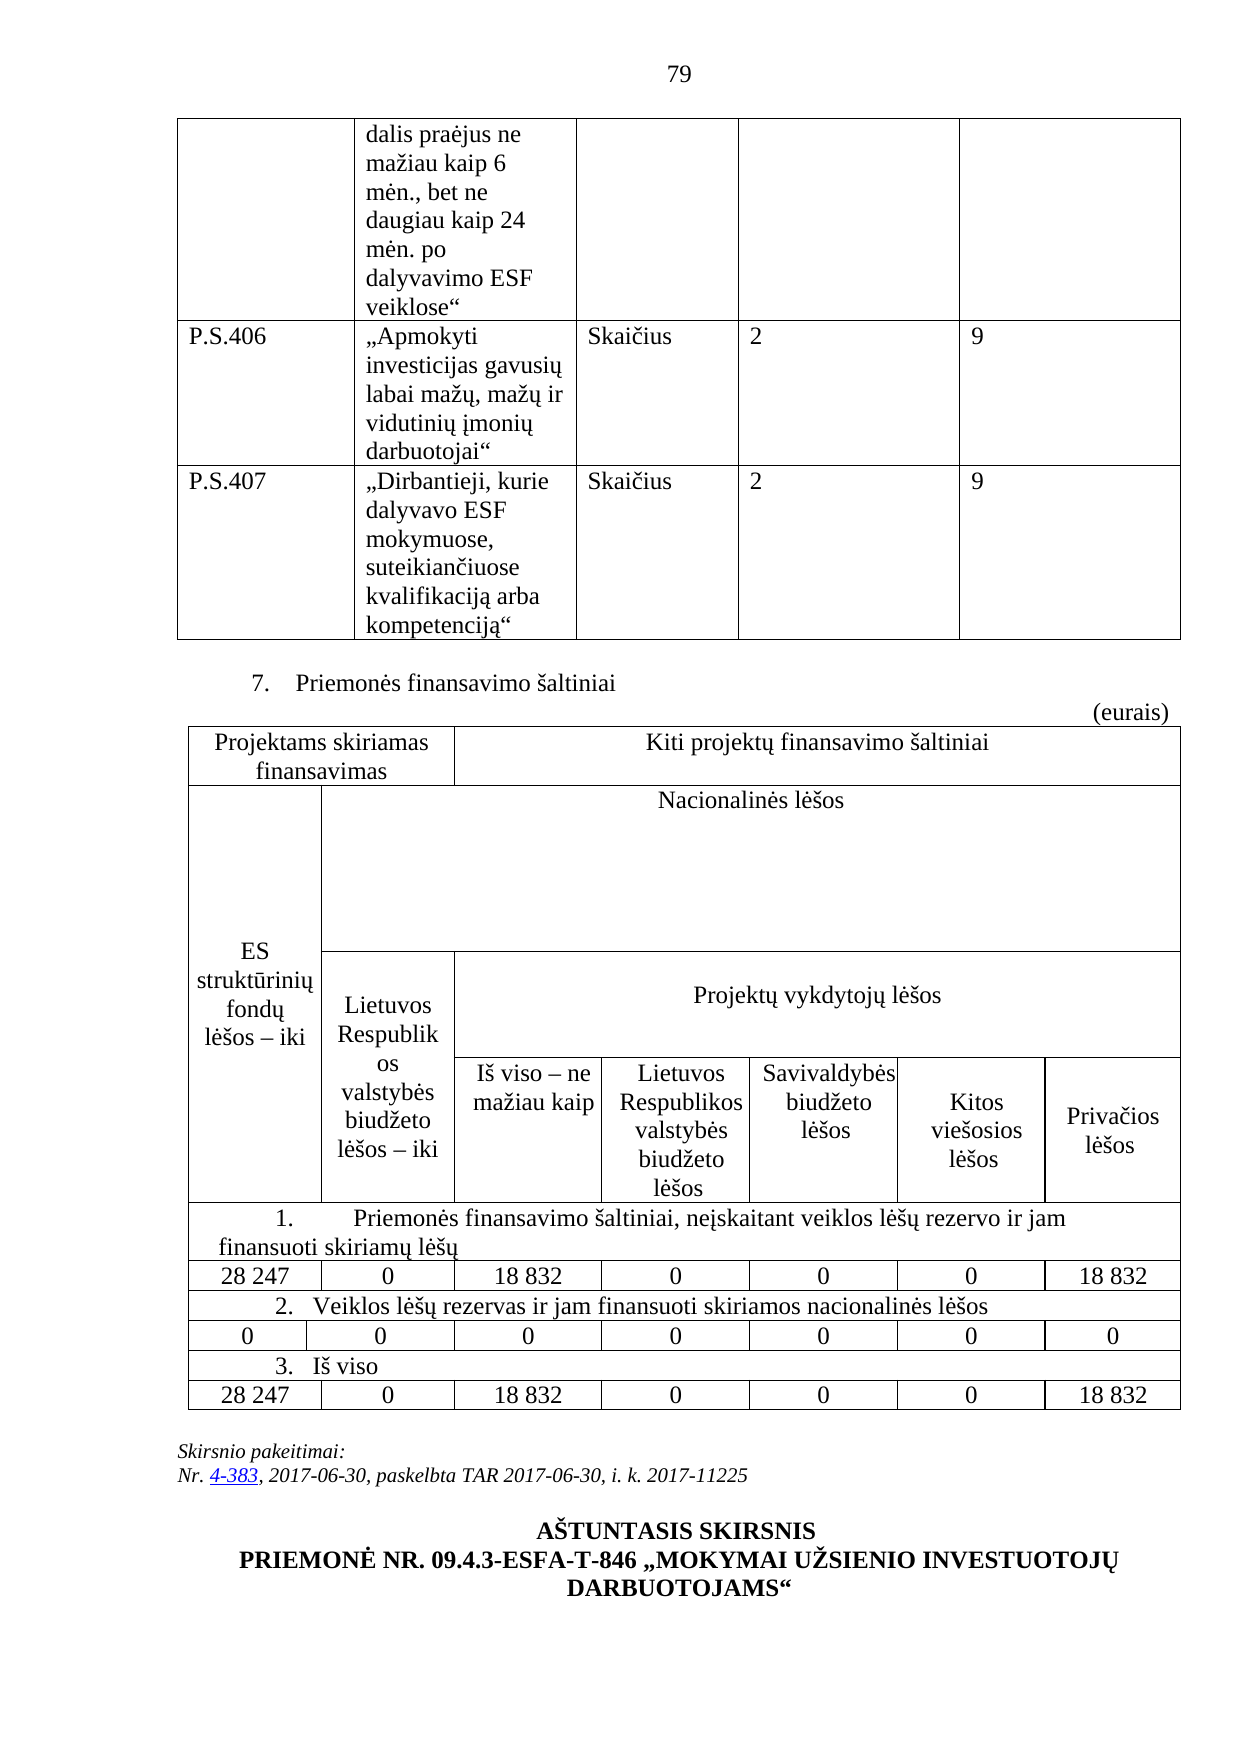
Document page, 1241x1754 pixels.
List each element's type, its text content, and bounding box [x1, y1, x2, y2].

table_cell [739, 119, 959, 320]
table_cell dalis praėjus ne mažiau kaip 6 mėn., bet ne daugiau kaip 24 mėn. po dalyvavimo ESF veiklose“ [355, 119, 576, 320]
table_cell 0 [189, 1321, 306, 1350]
table_cell 0 [602, 1321, 749, 1350]
table_cell 0 [898, 1321, 1044, 1350]
table_cell 0 [1046, 1321, 1180, 1350]
table_cell 2 [739, 321, 959, 465]
table_cell 9 [960, 466, 1180, 639]
text 7. Priemonės finansavimo šaltiniai [251, 668, 1181, 697]
table_cell 28 247 [189, 1381, 321, 1409]
table_cell 0 [602, 1261, 749, 1290]
table_header Projektams skiriamas finansavimas [189, 727, 454, 784]
table_cell 2 [739, 466, 959, 639]
table_cell 0 [750, 1261, 897, 1290]
table_cell 28 247 [189, 1261, 321, 1290]
table_cell Skaičius [577, 321, 738, 465]
table_cell 0 [455, 1321, 601, 1350]
table_cell 0 [898, 1261, 1044, 1290]
text (eurais) [177, 697, 1181, 726]
table_cell Iš viso – ne mažiau kaip [455, 1058, 601, 1202]
table_header Kiti projektų finansavimo šaltiniai [455, 727, 1180, 784]
table_cell P.S.407 [178, 466, 354, 639]
table_cell 0 [322, 1381, 454, 1409]
table_cell 1. Priemonės finansavimo šaltiniai, neįskaitant veiklos lėšų rezervo ir jam finansuoti skiriamų lėšų [189, 1203, 1180, 1260]
table_cell 0 [322, 1261, 454, 1290]
table_cell Lietuvos Respublikos valstybės biudžeto lėšos [602, 1058, 749, 1202]
table_cell 3. Iš viso [189, 1351, 1180, 1379]
table_cell „Apmokyti investicijas gavusių labai mažų, mažų ir vidutinių įmonių darbuotojai“ [355, 321, 576, 465]
table_cell 18 832 [1046, 1261, 1180, 1290]
text Nr. 4-383, 2017-06-30, paskelbta TAR 2017-06-30, i. k. 2017-11225 [177, 1463, 1181, 1487]
table_cell Lietuvos Respublikos valstybės biudžeto lėšos – iki [322, 952, 454, 1202]
table_cell Skaičius [577, 466, 738, 639]
table_cell ES struktūrinių fondų lėšos – iki [189, 786, 321, 1202]
table_cell Projektų vykdytojų lėšos [455, 952, 1180, 1057]
table_cell 18 832 [455, 1261, 601, 1290]
table_cell [960, 119, 1180, 320]
table_cell Savivaldybės biudžeto lėšos [750, 1058, 897, 1202]
table_cell 0 [602, 1381, 749, 1409]
table_cell [178, 119, 354, 320]
table_cell Privačios lėšos [1046, 1058, 1180, 1202]
table_cell Kitos viešosios lėšos [898, 1058, 1044, 1202]
table_cell 0 [898, 1381, 1044, 1409]
text AŠTUNTASIS SKIRSNIS [177, 1516, 1181, 1545]
table_cell 0 [750, 1381, 897, 1409]
text Skirsnio pakeitimai: [177, 1439, 1181, 1463]
table_cell 0 [307, 1321, 454, 1350]
table_cell Nacionalinės lėšos [322, 786, 1180, 951]
table_cell 0 [750, 1321, 897, 1350]
table_cell „Dirbantieji, kurie dalyvavo ESF mokymuose, suteikiančiuose kvalifikaciją arba kompetenciją“ [355, 466, 576, 639]
table_cell [577, 119, 738, 320]
table_cell 2. Veiklos lėšų rezervas ir jam finansuoti skiriamos nacionalinės lėšos [189, 1291, 1180, 1320]
table_cell 9 [960, 321, 1180, 465]
text PRIEMONĖ NR. 09.4.3-ESFA-T-846 „MOKYMAI UŽSIENIO INVESTUOTOJŲ DARBUOTOJAMS“ [177, 1545, 1181, 1602]
table_cell P.S.406 [178, 321, 354, 465]
table_cell 18 832 [1046, 1381, 1180, 1409]
table_cell 18 832 [455, 1381, 601, 1409]
